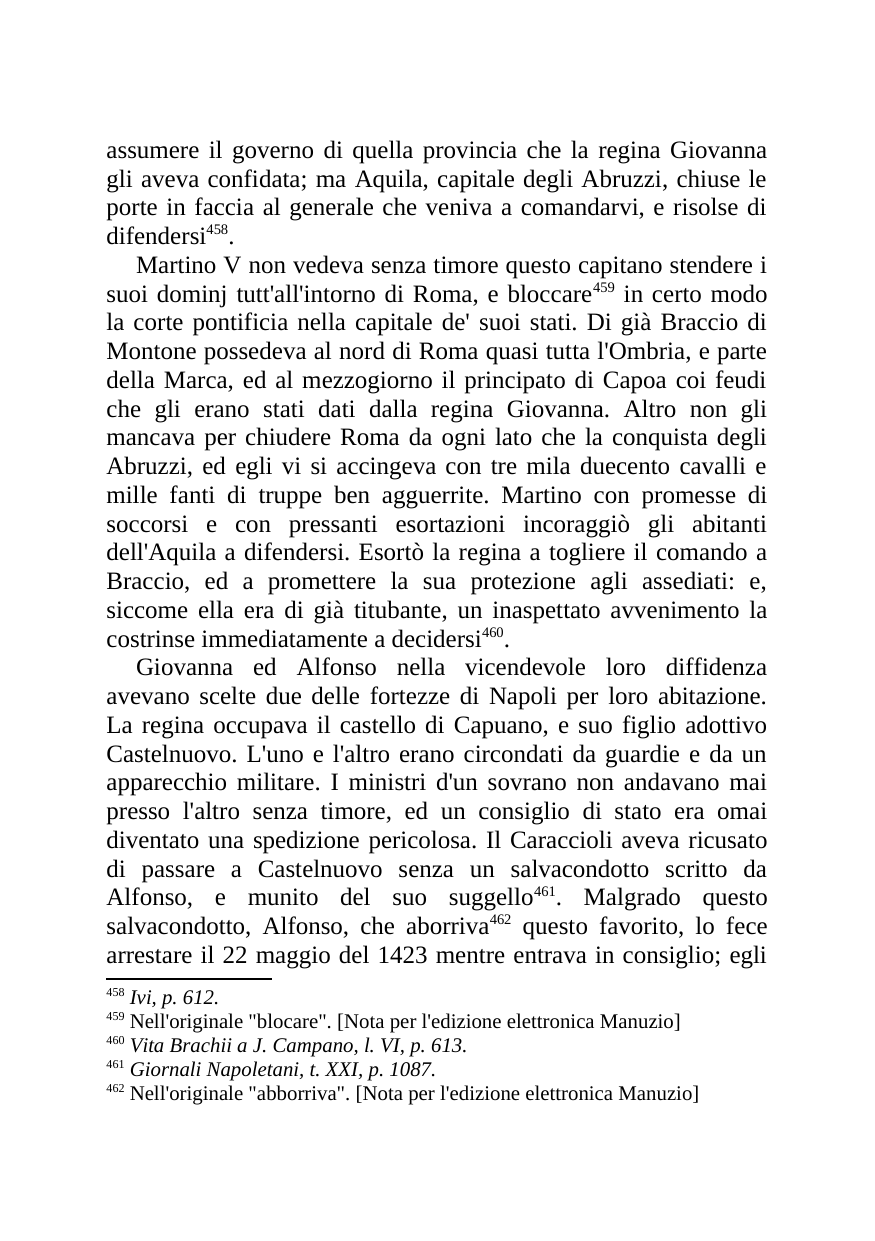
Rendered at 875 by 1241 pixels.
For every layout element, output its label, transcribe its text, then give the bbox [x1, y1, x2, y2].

text Ivi, p. 612. [106, 985, 768, 1009]
text Giornali Napoletani, t. XXI, p. 1087. [106, 1057, 768, 1081]
text Nell'originale "blocare". [Nota per l'edizione elettronica Manuzio] [106, 1009, 768, 1033]
text Giovanna ed Alfonso nella vicendevole loro diffidenza avevano scelte due delle fortezze di Napoli per loro abitazione. La regina occupava il castello di Capuano, e suo figlio adottivo Castelnuovo. L'uno e l'altro erano circondati da guardie e da un apparecchio militare. I ministri d'un sovrano non andavano mai presso l'altro senza timore, ed un consiglio di stato era omai diventato una spedizione pericolosa. Il Caraccioli aveva ricusato di passare a Castelnuovo senza un salvacondotto scritto da Alfonso, e munito del suo suggello. Malgrado questo salvacondotto, Alfonso, che aborriva questo favorito, lo fece arrestare il 22 maggio del 1423 mentre entrava in consiglio; egli [106, 652, 768, 969]
text Vita Brachii a J. Campano, l. VI, p. 613. [106, 1033, 768, 1057]
text Nell'originale "abborriva". [Nota per l'edizione elettronica Manuzio] [106, 1081, 768, 1105]
text assumere il governo di quella provincia che la regina Giovanna gli aveva confidata; ma Aquila, capitale degli Abruzzi, chiuse le porte in faccia al generale che veniva a comandarvi, e risolse di difendersi. [106, 135, 768, 250]
text Martino V non vedeva senza timore questo capitano stendere i suoi dominj tutt'all'intorno di Roma, e bloccare in certo modo la corte pontificia nella capitale de' suoi stati. Di già Braccio di Montone possedeva al nord di Roma quasi tutta l'Ombria, e parte della Marca, ed al mezzogiorno il principato di Capoa coi feudi che gli erano stati dati dalla regina Giovanna. Altro non gli mancava per chiudere Roma da ogni lato che la conquista degli Abruzzi, ed egli vi si accingeva con tre mila duecento cavalli e mille fanti di truppe ben agguerrite. Martino con promesse di soccorsi e con pressanti esortazioni incoraggiò gli abitanti dell'Aquila a difendersi. Esortò la regina a togliere il comando a Braccio, ed a promettere la sua protezione agli assediati: e, siccome ella era di già titubante, un inaspettato avvenimento la costrinse immediatamente a decidersi. [106, 250, 768, 652]
